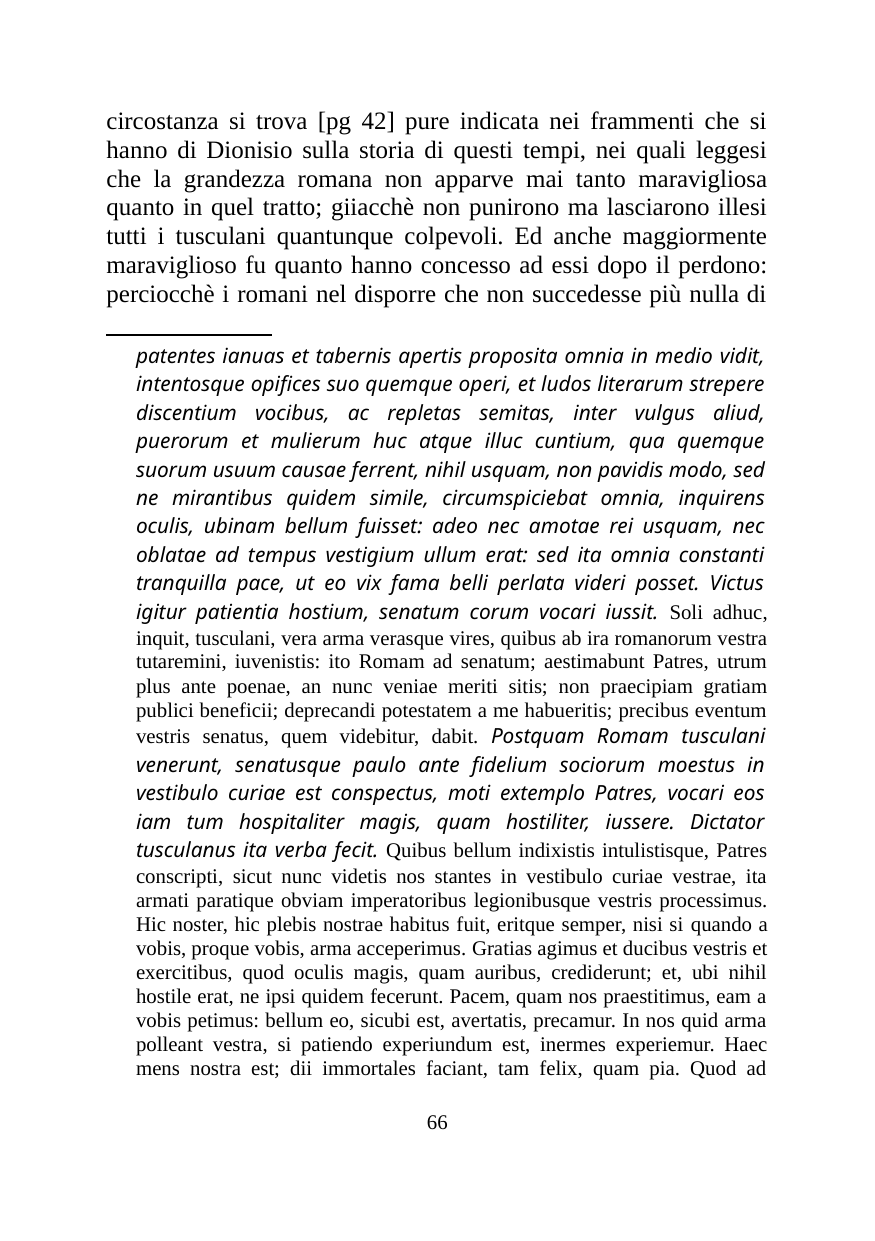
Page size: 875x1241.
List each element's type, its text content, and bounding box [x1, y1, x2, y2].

text circostanza si trova [pg 42] pure indicata nei frammenti che si hanno di Dionisio sulla storia di questi tempi, nei quali leggesi che la grandezza romana non apparve mai tanto maravigliosa quanto in quel tratto; giiacchè non punirono ma lasciarono illesi tutti i tusculani quantunque colpevoli. Ed anche maggiormente maraviglioso fu quanto hanno concesso ad essi dopo il perdono: perciocchè i romani nel disporre che non succedesse più nulla di [106, 106, 768, 307]
text patentes ianuas et tabernis apertis proposita omnia in medio vidit, intentosque opifices suo quemque operi, et ludos literarum strepere discentium vocibus, ac repletas semitas, inter vulgus aliud, puerorum et mulierum huc atque illuc cuntium, qua quemque suorum usuum causae ferrent, nihil usquam, non pavidis modo, sed ne mirantibus quidem simile, circumspiciebat omnia, inquirens oculis, ubinam bellum fuisset: adeo nec amotae rei usquam, nec oblatae ad tempus vestigium ullum erat: sed ita omnia constanti tranquilla pace, ut eo vix fama belli perlata videri posset. Victus igitur patientia hostium, senatum corum vocari iussit. Soli adhuc, inquit, tusculani, vera arma verasque vires, quibus ab ira romanorum vestra tutaremini, iuvenistis: ito Romam ad senatum; aestimabunt Patres, utrum plus ante poenae, an nunc veniae meriti sitis; non praecipiam gratiam publici beneficii; deprecandi potestatem a me habueritis; precibus eventum vestris senatus, quem videbitur, dabit. Postquam Romam tusculani venerunt, senatusque paulo ante fidelium sociorum moestus in vestibulo curiae est conspectus, moti extemplo Patres, vocari eos iam tum hospitaliter magis, quam hostiliter, iussere. Dictator tusculanus ita verba fecit. Quibus bellum indixistis intulistisque, Patres conscripti, sicut nunc videtis nos stantes in vestibulo curiae vestrae, ita armati paratique obviam imperatoribus legionibusque vestris processimus. Hic noster, hic plebis nostrae habitus fuit, eritque semper, nisi si quando a vobis, proque vobis, arma acceperimus. Gratias agimus et ducibus vestris et exercitibus, quod oculis magis, quam auribus, crediderunt; et, ubi nihil hostile erat, ne ipsi quidem fecerunt. Pacem, quam nos praestitimus, eam a vobis petimus: bellum eo, sicubi est, avertatis, precamur. In nos quid arma polleant vestra, si patiendo experiundum est, inermes experiemur. Haec mens nostra est; dii immortales faciant, tam felix, quam pia. Quod ad [106, 341, 768, 1080]
